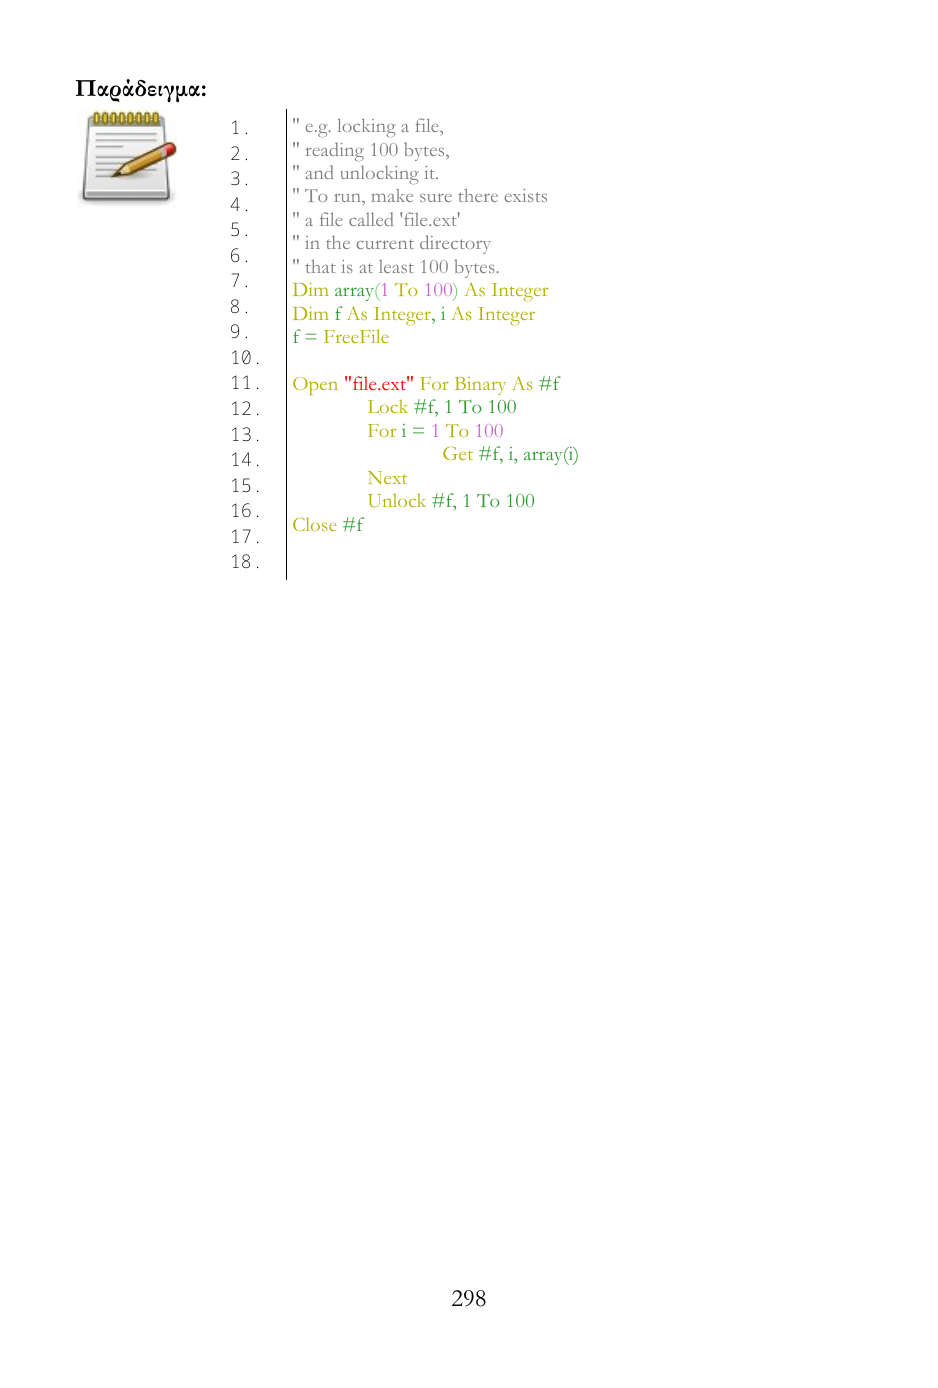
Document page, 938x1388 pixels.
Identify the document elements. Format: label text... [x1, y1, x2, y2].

table_header [180, 103, 863, 607]
table_header '' e.g. locking a file, '' reading 100 bytes, '' and unlocking it. '' To run, make sure there exists '' a file called 'file.ext' '' in the current directory '' that is at least 100 bytes. Dim array(1 To 100) As Integer Dim f As Integer, i As Integer f = FreeFile Open "file.ext" For Binary As #f Lock #f, 1 To 100 For i = 1 To 100 Get #f, i, array(i) Next Unlock #f, 1 To 100 Close #f [287, 109, 857, 580]
text Παράδειγμα: [75, 75, 862, 103]
picture [77, 108, 178, 209]
table_header [186, 109, 286, 580]
table_header [75, 103, 180, 607]
